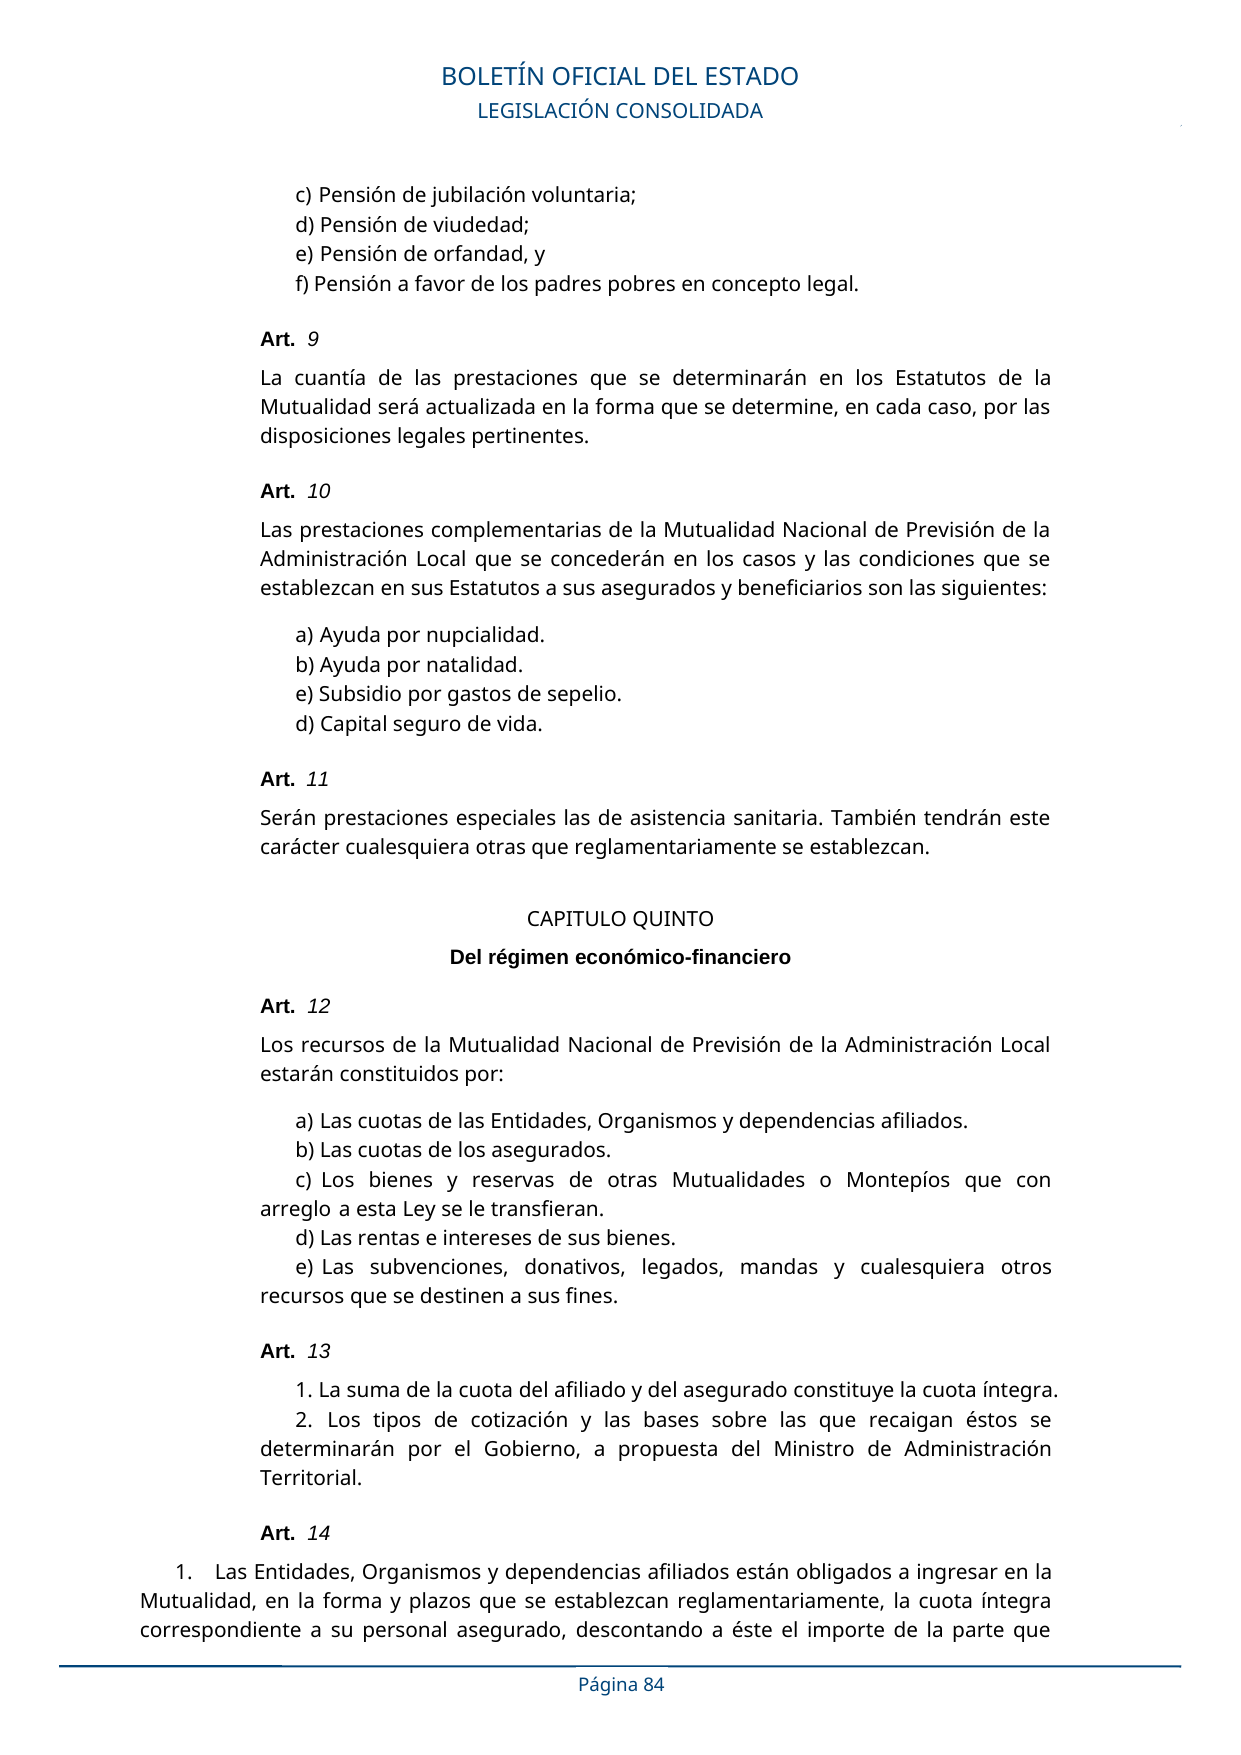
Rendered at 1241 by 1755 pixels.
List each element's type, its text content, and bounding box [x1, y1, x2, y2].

subtitle Del régimen económico-financiero [355, 945, 886, 969]
list Las cuotas de los asegurados. [295, 1135, 1184, 1164]
list Pensión de orfandad, y [295, 239, 1184, 268]
list Pensión de jubilación voluntaria; [295, 180, 1184, 209]
list Pensión a favor de los padres pobres en concepto legal. [295, 269, 1184, 297]
list Ayuda por nupcialidad. [295, 620, 1184, 649]
text CAPITULO QUINTO [458, 904, 783, 932]
list Las Entidades, Organismos y dependencias afiliados están obligados a ingresar en la Mutualidad, en la forma y plazos que se establezcan reglamentariamente, la cuota íntegra correspondiente a su personal asegurado, descontando a éste el importe de la parte que [139, 1557, 1052, 1643]
text Serán prestaciones especiales las de asistencia sanitaria. También tendrán este carácter cualesquiera otras que reglamentariamente se establezcan. [260, 803, 1052, 861]
text Art. 11 [260, 767, 1184, 791]
text Art. 10 [260, 479, 1184, 503]
text La cuantía de las prestaciones que se determinarán en los Estatutos de la Mutualidad será actualizada en la forma que se determine, en cada caso, por las disposiciones legales pertinentes. [260, 363, 1052, 449]
list Pensión de viudedad; [295, 210, 1184, 238]
text Los recursos de la Mutualidad Nacional de Previsión de la Administración Local estarán constituidos por: [260, 1030, 1052, 1087]
list Los bienes y reservas de otras Mutualidades o Montepíos que con arreglo a esta Ley se le transfieran. [260, 1165, 1052, 1222]
list La suma de la cuota del afiliado y del asegurado constituye la cuota íntegra. [295, 1375, 1184, 1404]
text Las prestaciones complementarias de la Mutualidad Nacional de Previsión de la Administración Local que se concederán en los casos y las condiciones que se establezcan en sus Estatutos a sus asegurados y beneficiarios son las siguientes: [260, 515, 1052, 602]
list Las subvenciones, donativos, legados, mandas y cualesquiera otros recursos que se destinen a sus fines. [260, 1252, 1052, 1310]
list Ayuda por natalidad. [295, 650, 1184, 678]
list Los tipos de cotización y las bases sobre las que recaigan éstos se determinarán por el Gobierno, a propuesta del Ministro de Administración Territorial. [260, 1405, 1052, 1491]
list Las cuotas de las Entidades, Organismos y dependencias afiliados. [295, 1106, 1184, 1134]
text Art. 13 [260, 1339, 1184, 1363]
text Art. 14 [260, 1521, 1184, 1544]
list Las rentas e intereses de sus bienes. [295, 1223, 1184, 1251]
text e) Subsidio por gastos de sepelio. [295, 679, 1184, 708]
text d) Capital seguro de vida. [295, 709, 1184, 737]
subtitle Art. 9 [260, 327, 1184, 351]
text Art. 12 [260, 994, 1184, 1018]
